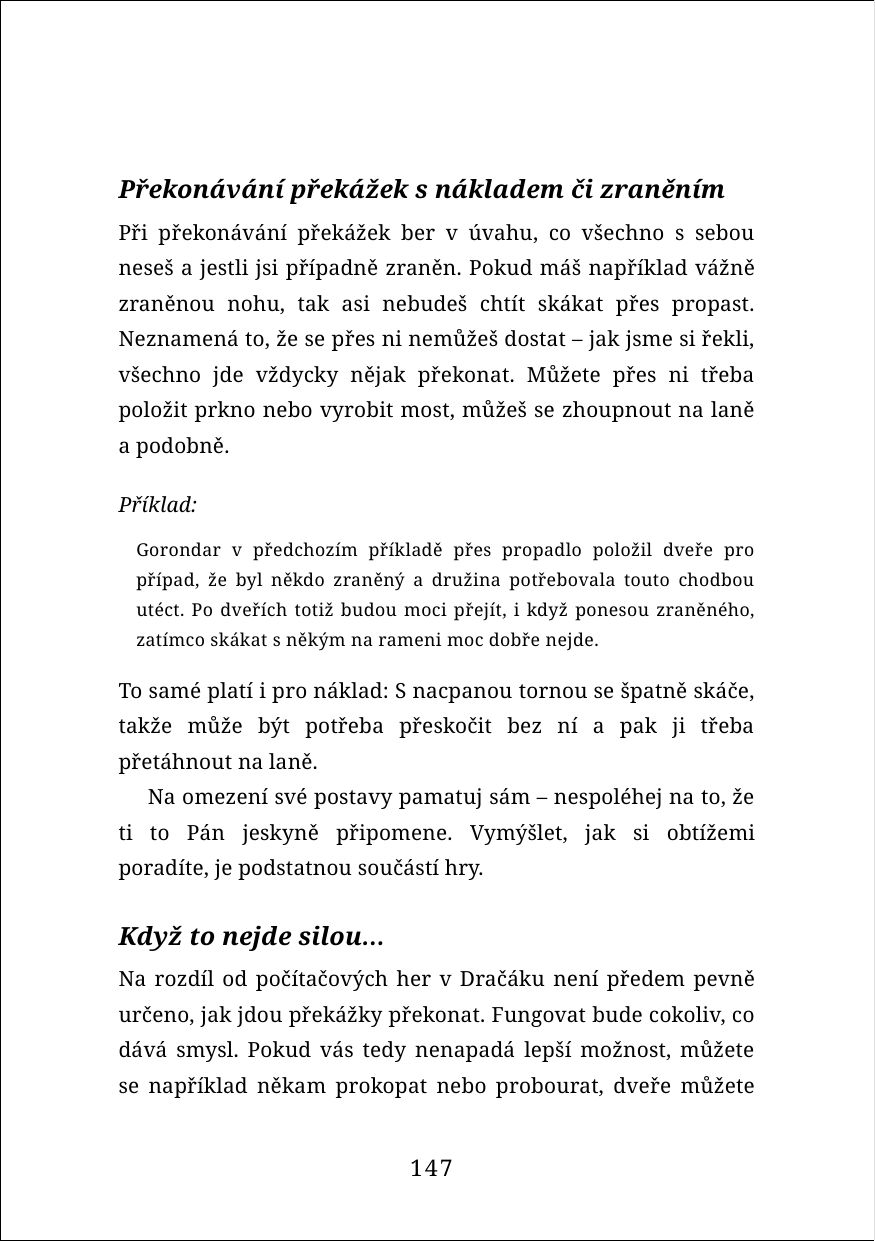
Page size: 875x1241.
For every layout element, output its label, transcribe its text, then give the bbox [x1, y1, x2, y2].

text Na rozdíl od počítačových her v Dračáku není předem pevně určeno, jak jdou překážky překonat. Fungovat bude cokoliv, co dává smysl. Pokud vás tedy nenapadá lepší možnost, můžete se například někam prokopat nebo probourat, dveře můžete [118, 964, 756, 1099]
text Příklad: [118, 490, 756, 518]
text Při překonávání překážek ber v úvahu, co všechno s sebou neseš a jestli jsi případně zraněn. Pokud máš například vážně zraněnou nohu, tak asi nebudeš chtít skákat přes propast. Neznamená to, že se přes ni nemůžeš dostat – jak jsme si řekli, všechno jde vždycky nějak překonat. Můžete přes ni třeba položit prkno nebo vyrobit most, můžeš se zhoupnout na laně a podobně. [118, 218, 756, 459]
subtitle Když to nejde silou… [118, 918, 756, 952]
text Gorondar v předchozím příkladě přes propadlo položil dveře pro případ, že byl někdo zraněný a družina potřebovala touto chodbou utéct. Po dveřích totiž budou moci přejít, i když ponesou zraněného, zatímco skákat s někým na rameni moc dobře nejde. [136, 537, 756, 652]
subtitle Překonávání překážek s nákladem či zraněním [118, 172, 756, 206]
text To samé platí i pro náklad: S nacpanou tornou se špatně skáče, takže může být potřeba přeskočit bez ní a pak ji třeba přetáhnout na laně. Na omezení své postavy pamatuj sám – nespoléhej na to, že ti to Pán jeskyně připomene. Vymýšlet, jak si obtížemi poradíte, je podstatnou součástí hry. [118, 676, 756, 882]
